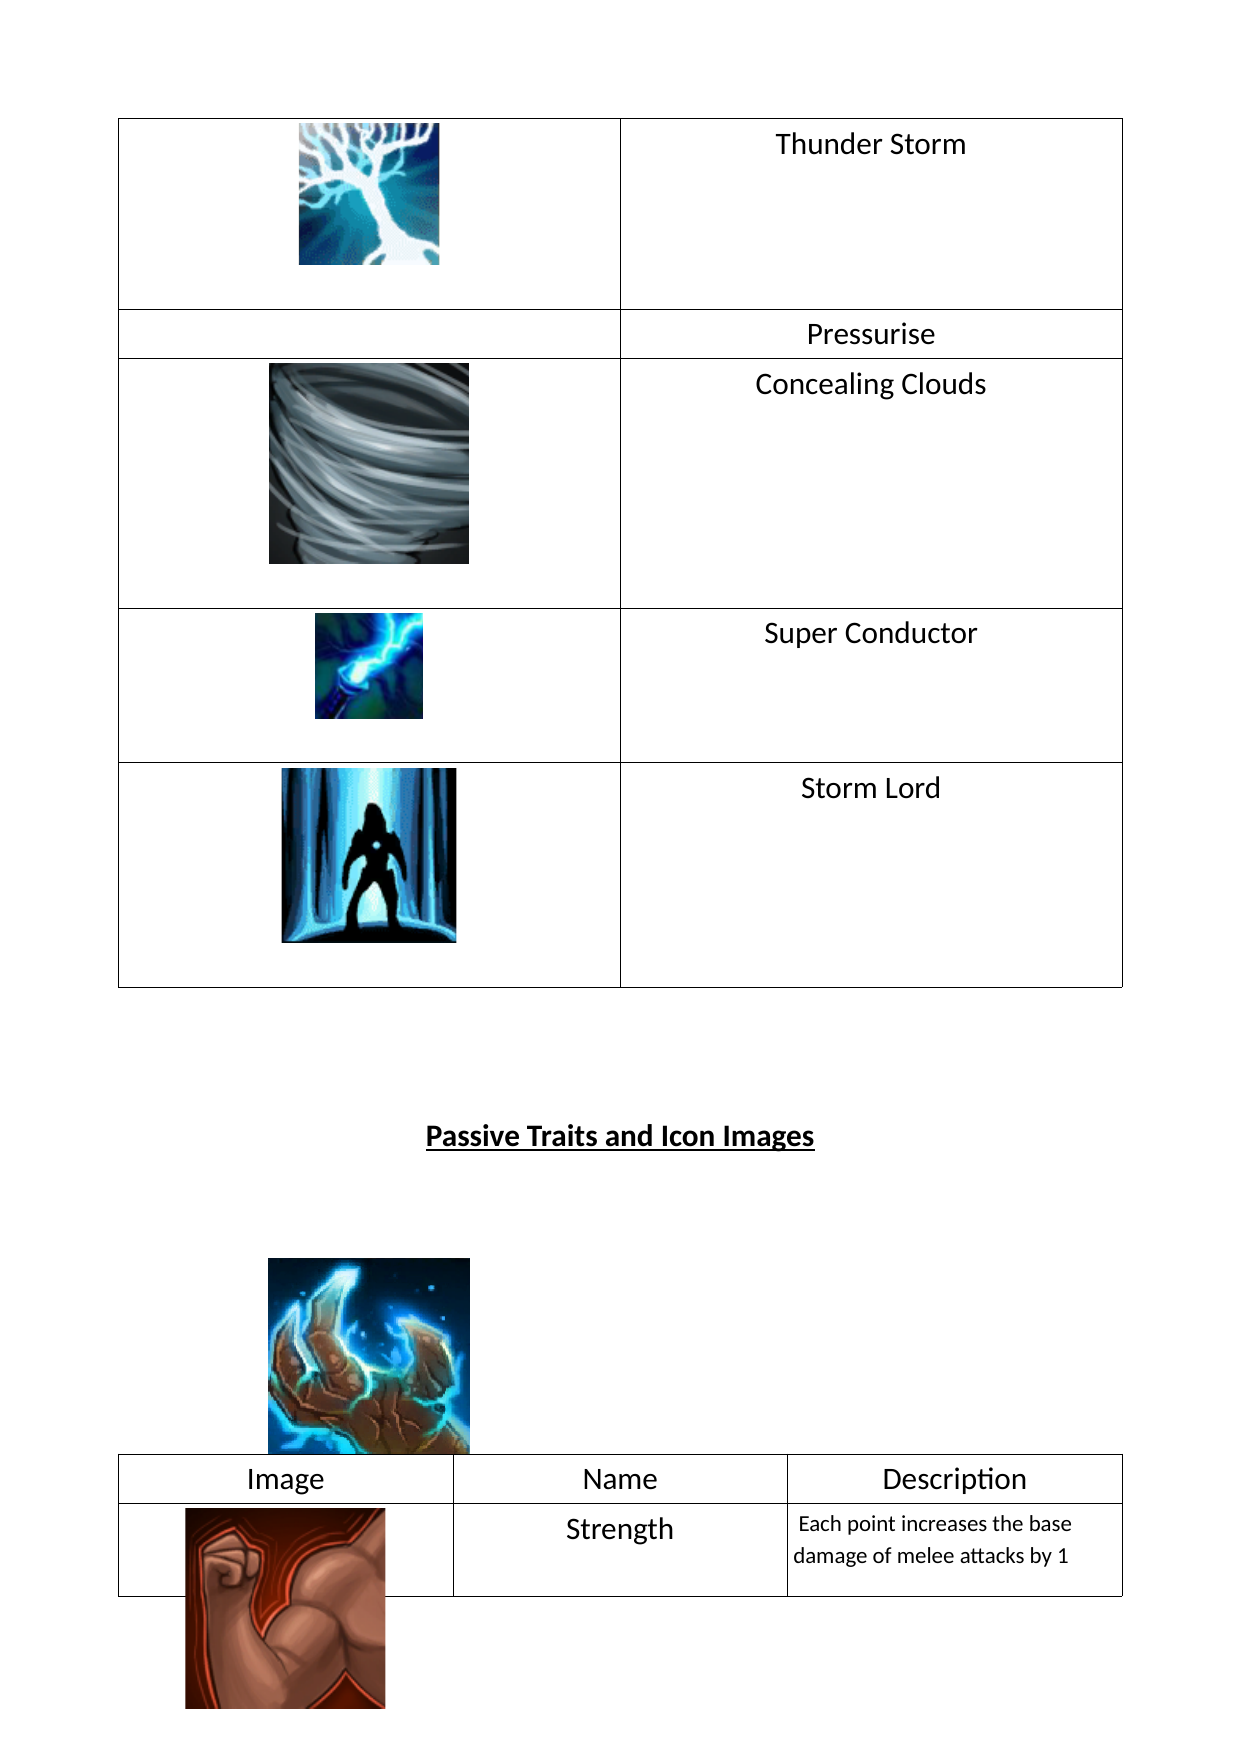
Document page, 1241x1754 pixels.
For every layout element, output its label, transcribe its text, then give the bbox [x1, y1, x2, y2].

picture [281, 768, 457, 943]
table_header Image [119, 1455, 453, 1503]
table_cell Super Conductor [621, 609, 1122, 762]
table_cell [119, 763, 620, 987]
table_cell [119, 609, 620, 762]
table_cell Thunder Storm [621, 119, 1122, 308]
table_cell Storm Lord [621, 763, 1122, 987]
picture [268, 1258, 470, 1454]
table_cell [119, 359, 620, 608]
table_cell Concealing Clouds [621, 359, 1122, 608]
table_cell [119, 1504, 453, 1596]
picture [185, 1508, 386, 1709]
picture [269, 363, 469, 564]
picture [298, 123, 440, 265]
table_cell Each point increases the base damage of melee attacks by 1 [788, 1504, 1122, 1596]
picture [315, 613, 423, 719]
table_header Description [788, 1455, 1122, 1503]
table_cell [119, 265, 620, 308]
table_cell [119, 310, 620, 358]
table_cell Strength [454, 1504, 787, 1596]
table_cell Pressurise [621, 310, 1122, 358]
table_header Name [454, 1455, 787, 1503]
text Passive Traits and Icon Images [118, 1116, 1122, 1154]
table_cell [119, 119, 620, 264]
